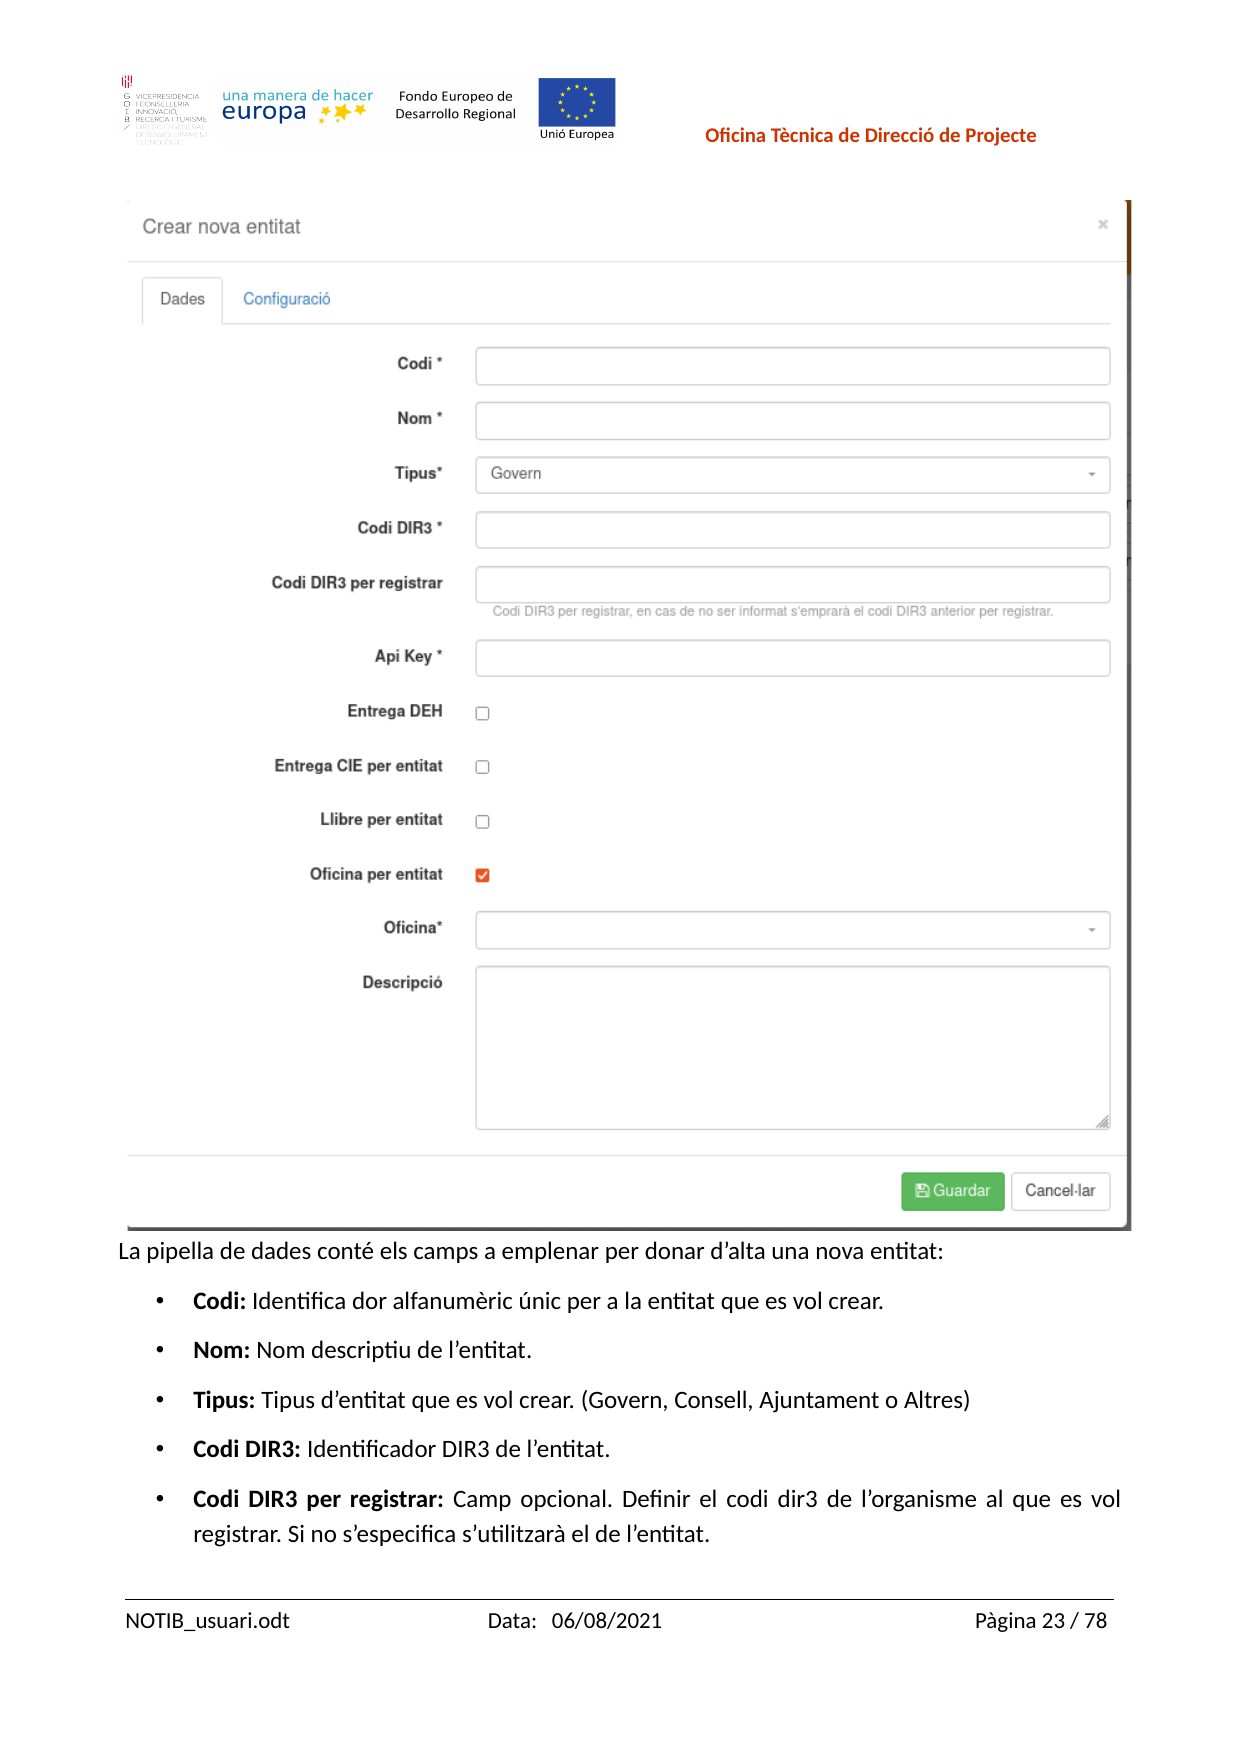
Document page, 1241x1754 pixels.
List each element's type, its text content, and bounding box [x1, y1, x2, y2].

picture [127, 200, 1132, 1231]
list Nom: Nom descriptiu de l’entitat. [156, 1334, 1122, 1365]
list Codi DIR3: Identificador DIR3 de l’entitat. [156, 1433, 1122, 1464]
list Codi: Identifica dor alfanumèric únic per a la entitat que es vol crear. [156, 1285, 1122, 1315]
picture [219, 73, 621, 147]
list Tipus: Tipus d’entitat que es vol crear. (Govern, Consell, Ajuntament o Altres) [156, 1384, 1122, 1414]
list Codi DIR3 per registrar: Camp opcional. Definir el codi dir3 de l’organisme al que es vol registrar. Si no s’especifica s’utilitzarà el de l’entitat. [156, 1483, 1122, 1549]
text La pipella de dades conté els camps a emplenar per donar d’alta una nova entitat: [118, 1231, 1122, 1266]
picture [118, 73, 213, 147]
